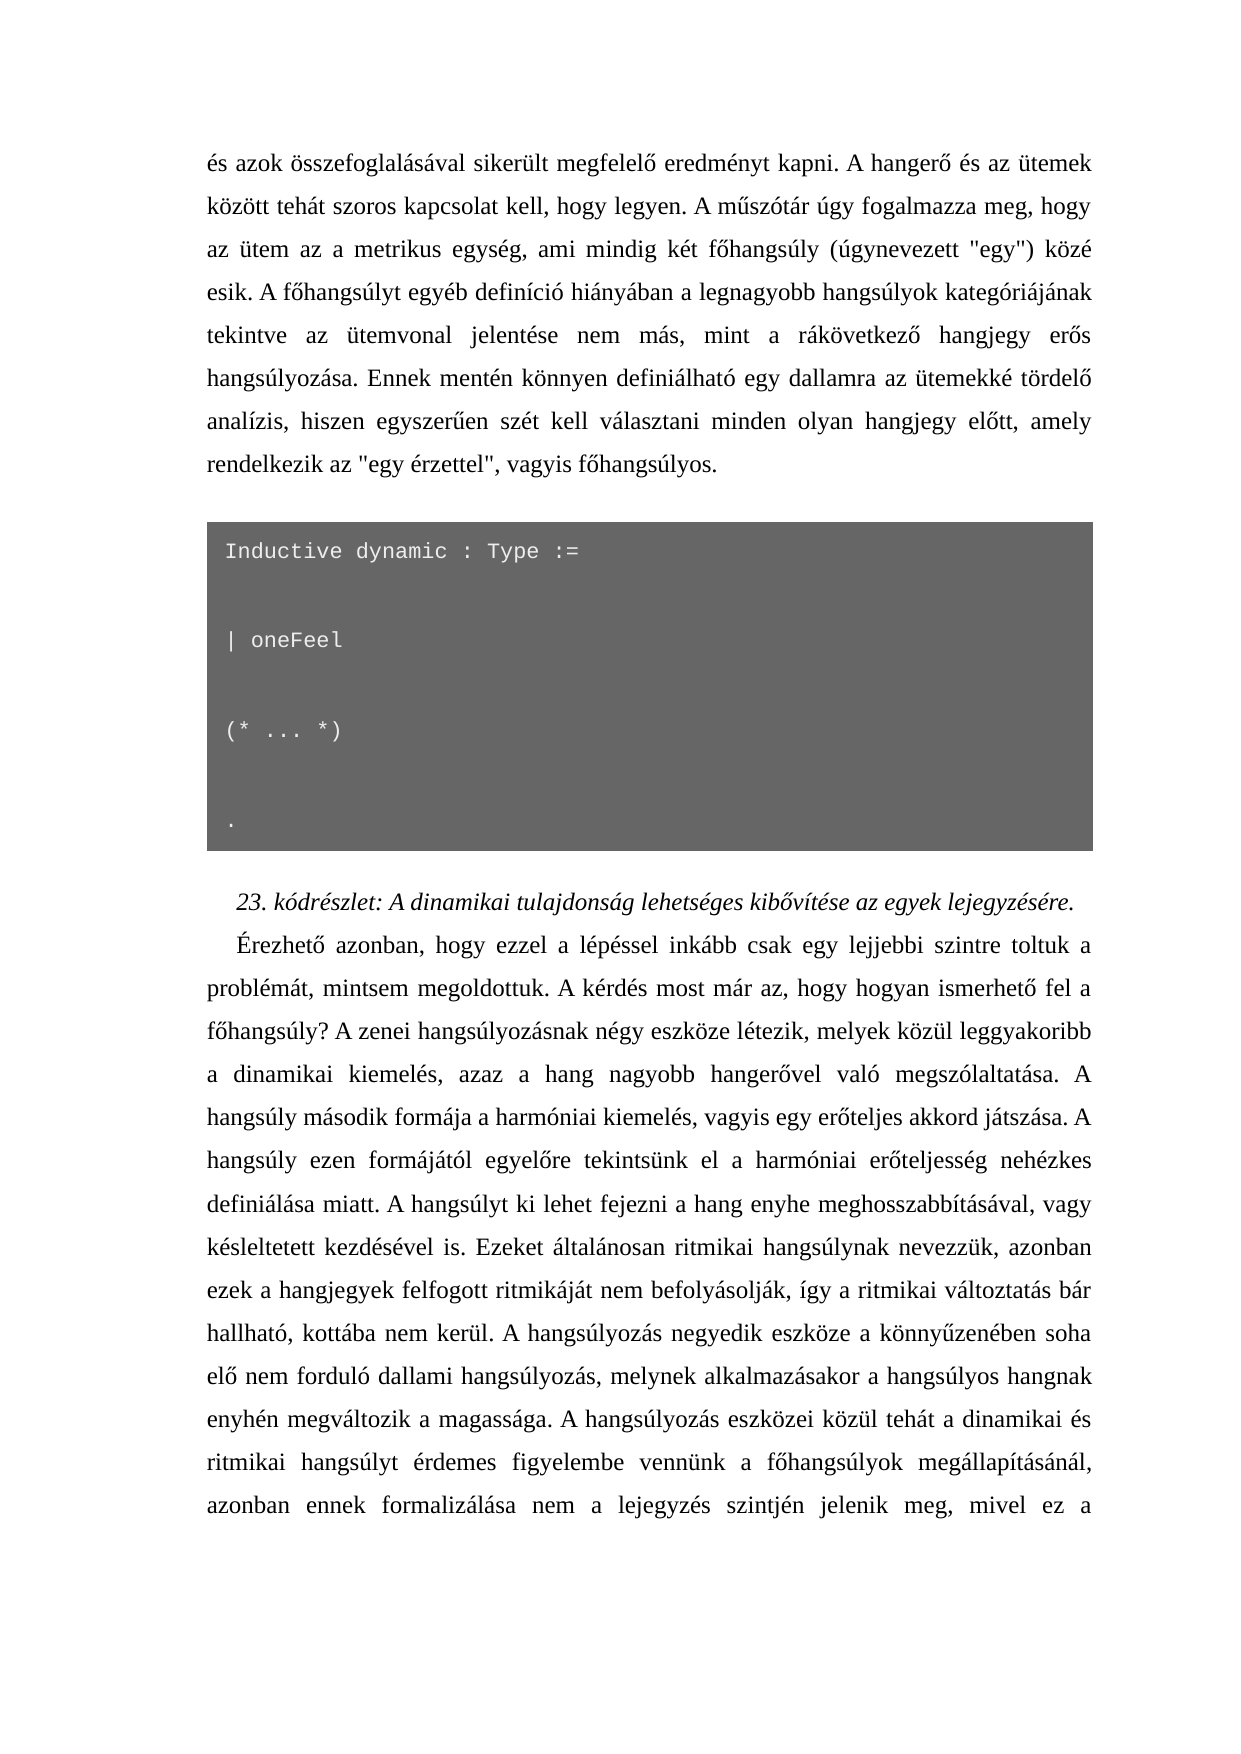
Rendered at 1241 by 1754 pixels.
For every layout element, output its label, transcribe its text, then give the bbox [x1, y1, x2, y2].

text | oneFeel [207, 612, 1093, 654]
text Érezhető azonban, hogy ezzel a lépéssel inkább csak egy lejjebbi szintre toltuk a problémát, mintsem megoldottuk. A kérdés most már az, hogy hogyan ismerhető fel a főhangsúly? A zenei hangsúlyozásnak négy eszköze létezik, melyek közül leggyakoribb a dinamikai kiemelés, azaz a hang nagyobb hangerővel való megszólaltatása. A hangsúly második formája a harmóniai kiemelés, vagyis egy erőteljes akkord játszása. A hangsúly ezen formájától egyelőre tekintsünk el a harmóniai erőteljesség nehézkes definiálása miatt. A hangsúlyt ki lehet fejezni a hang enyhe meghosszabbításával, vagy késleltetett kezdésével is. Ezeket általánosan ritmikai hangsúlynak nevezzük, azonban ezek a hangjegyek felfogott ritmikáját nem befolyásolják, így a ritmikai változtatás bár hallható, kottába nem kerül. A hangsúlyozás negyedik eszköze a könnyűzenében soha elő nem forduló dallami hangsúlyozás, melynek alkalmazásakor a hangsúlyos hangnak enyhén megváltozik a magassága. A hangsúlyozás eszközei közül tehát a dinamikai és ritmikai hangsúlyt érdemes figyelembe vennünk a főhangsúlyok megállapításánál, azonban ennek formalizálása nem a lejegyzés szintjén jelenik meg, mivel ez a [207, 930, 1093, 1519]
text Inductive dynamic : Type := [207, 522, 1093, 564]
text (* ... *) [207, 701, 1093, 744]
text . [207, 791, 1093, 851]
text 23. kódrészlet: A dinamikai tulajdonság lehetséges kibővítése az egyek lejegyzésére. [207, 887, 1093, 916]
text és azok összefoglalásával sikerült megfelelő eredményt kapni. A hangerő és az ütemek között tehát szoros kapcsolat kell, hogy legyen. A műszótár úgy fogalmazza meg, hogy az ütem az a metrikus egység, ami mindig két főhangsúly (úgynevezett "egy") közé esik. A főhangsúlyt egyéb definíció hiányában a legnagyobb hangsúlyok kategóriájának tekintve az ütemvonal jelentése nem más, mint a rákövetkező hangjegy erős hangsúlyozása. Ennek mentén könnyen definiálható egy dallamra az ütemekké tördelő analízis, hiszen egyszerűen szét kell választani minden olyan hangjegy előtt, amely rendelkezik az "egy érzettel", vagyis főhangsúlyos. [207, 148, 1093, 478]
